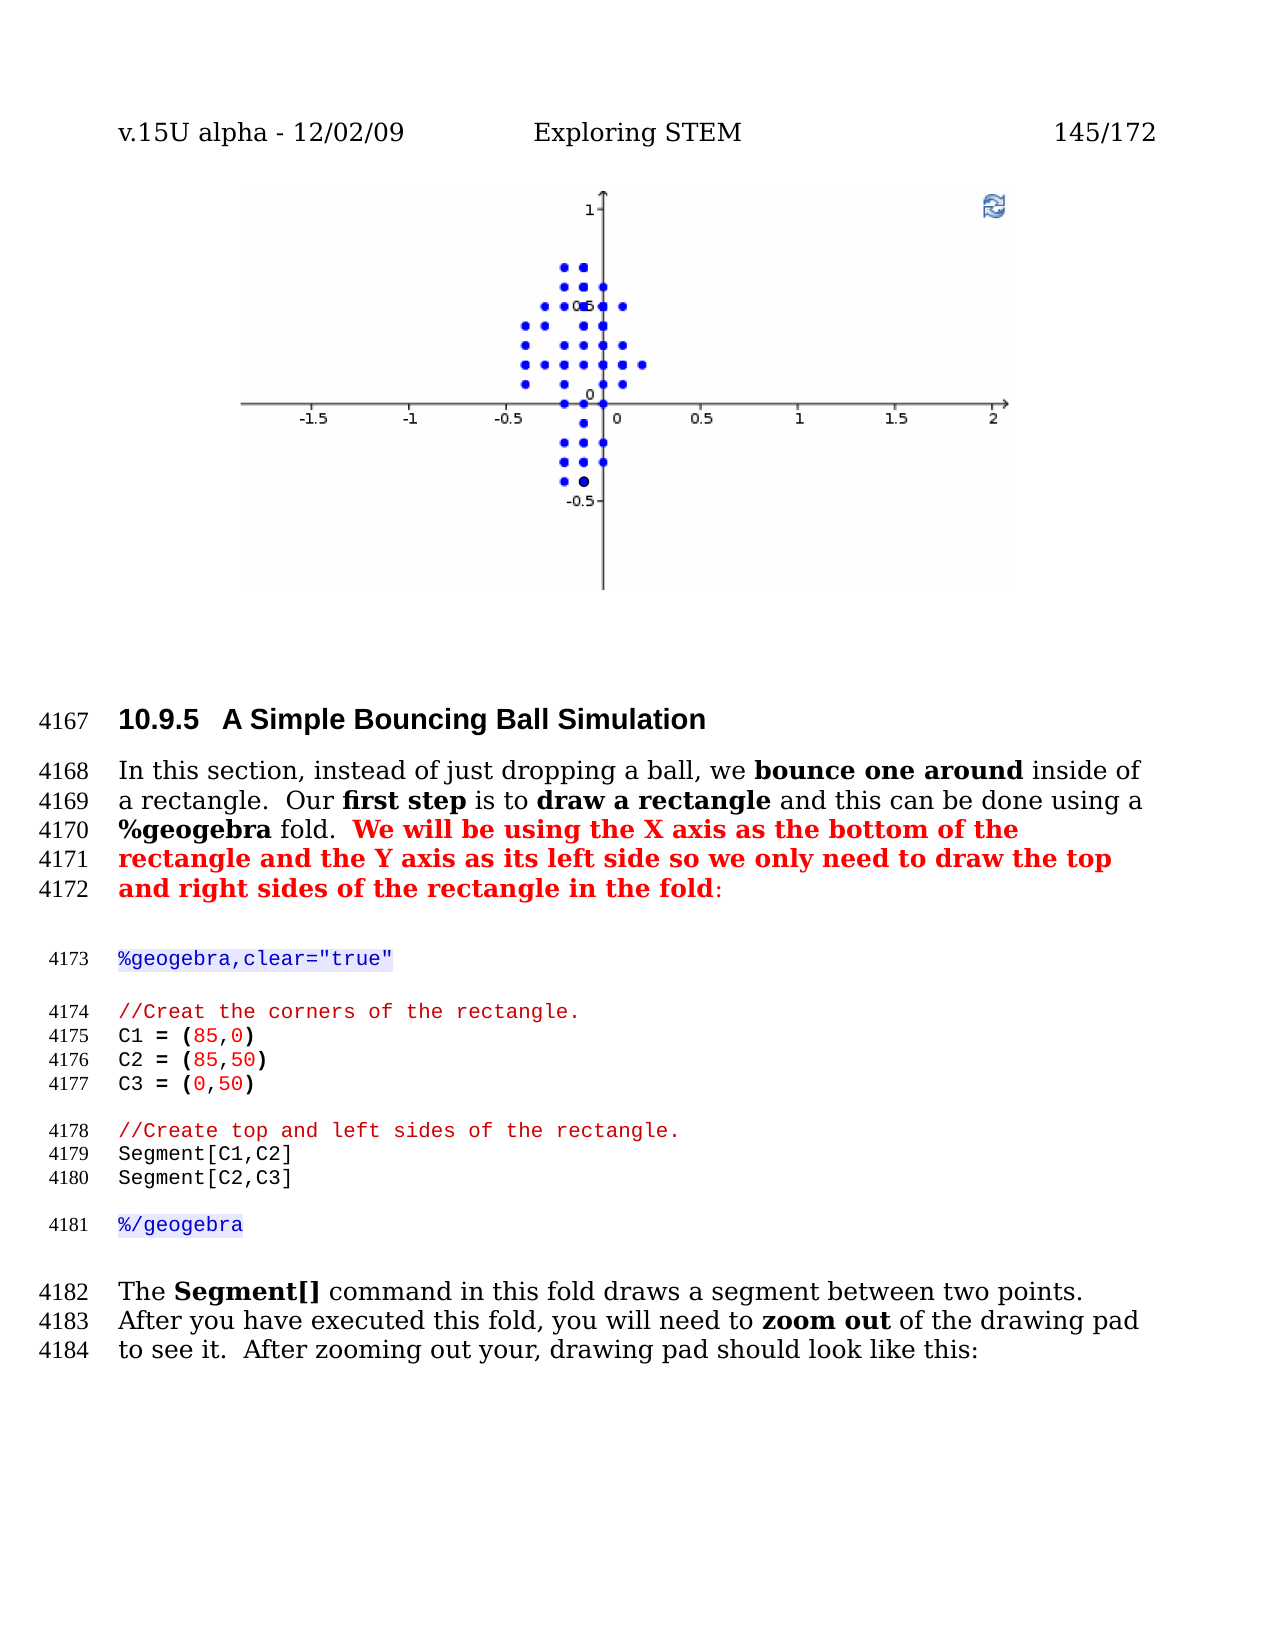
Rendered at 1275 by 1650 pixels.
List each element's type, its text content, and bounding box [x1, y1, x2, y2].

text %geogebra,clear="true" [118, 948, 1157, 972]
text In this section, instead of just dropping a ball, we bounce one around inside of a rectangle. Our first step is to draw a rectangle and this can be done using a %geogebra fold. We will be using the X axis as the bottom of the rectangle and the Y axis as its left side so we only need to draw the top and right sides of the rectangle in the fold: [118, 756, 1157, 903]
text The Segment[] command in this fold draws a segment between two points. After you have executed this fold, you will need to zoom out of the drawing pad to see it. After zooming out your, drawing pad should look like this: [118, 1276, 1157, 1364]
picture [240, 191, 1009, 590]
text C3 = (0,50) [118, 1072, 1157, 1096]
text C2 = (85,50) [118, 1049, 1157, 1072]
subtitle A Simple Bouncing Ball Simulation [118, 702, 1157, 735]
text //Creat the corners of the rectangle. [118, 1002, 1157, 1025]
text //Create top and left sides of the rectangle. [118, 1120, 1157, 1143]
text Segment[C1,C2] [118, 1143, 1157, 1167]
text C1 = (85,0) [118, 1025, 1157, 1049]
text Segment[C2,C3] [118, 1167, 1157, 1191]
text %/geogebra [118, 1214, 1157, 1238]
